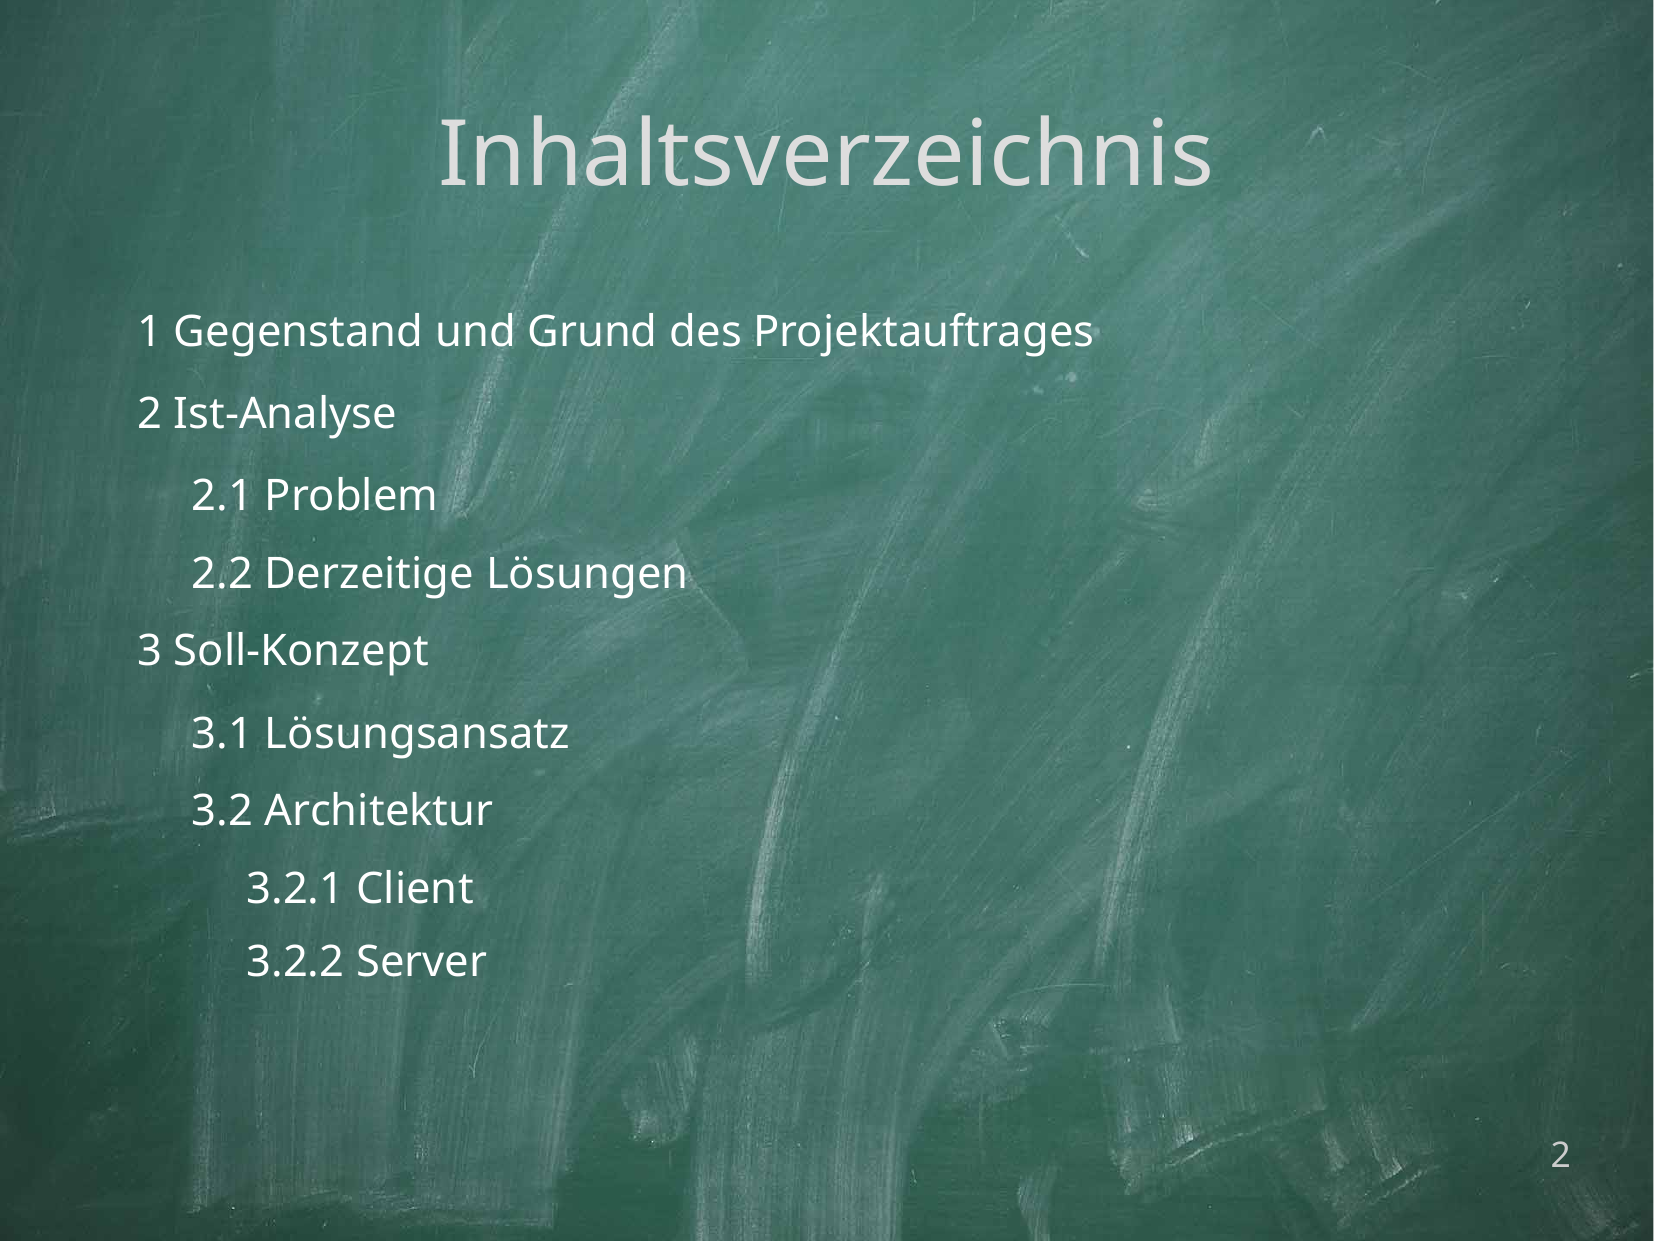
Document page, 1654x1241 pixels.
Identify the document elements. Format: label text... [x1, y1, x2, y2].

title Inhaltsverzeichnis [250, 47, 1403, 252]
list 1 Gegenstand und Grund des Projektauftrages 2 Ist-Analyse 2.1 Problem 2.2 Derzeitige Lösungen 3 Soll-Konzept 3.1 Lösungsansatz 3.2 Architektur 3.2.1 Client 3.2.2 Server [82, 299, 1571, 1019]
picture [0, 0, 1654, 1241]
